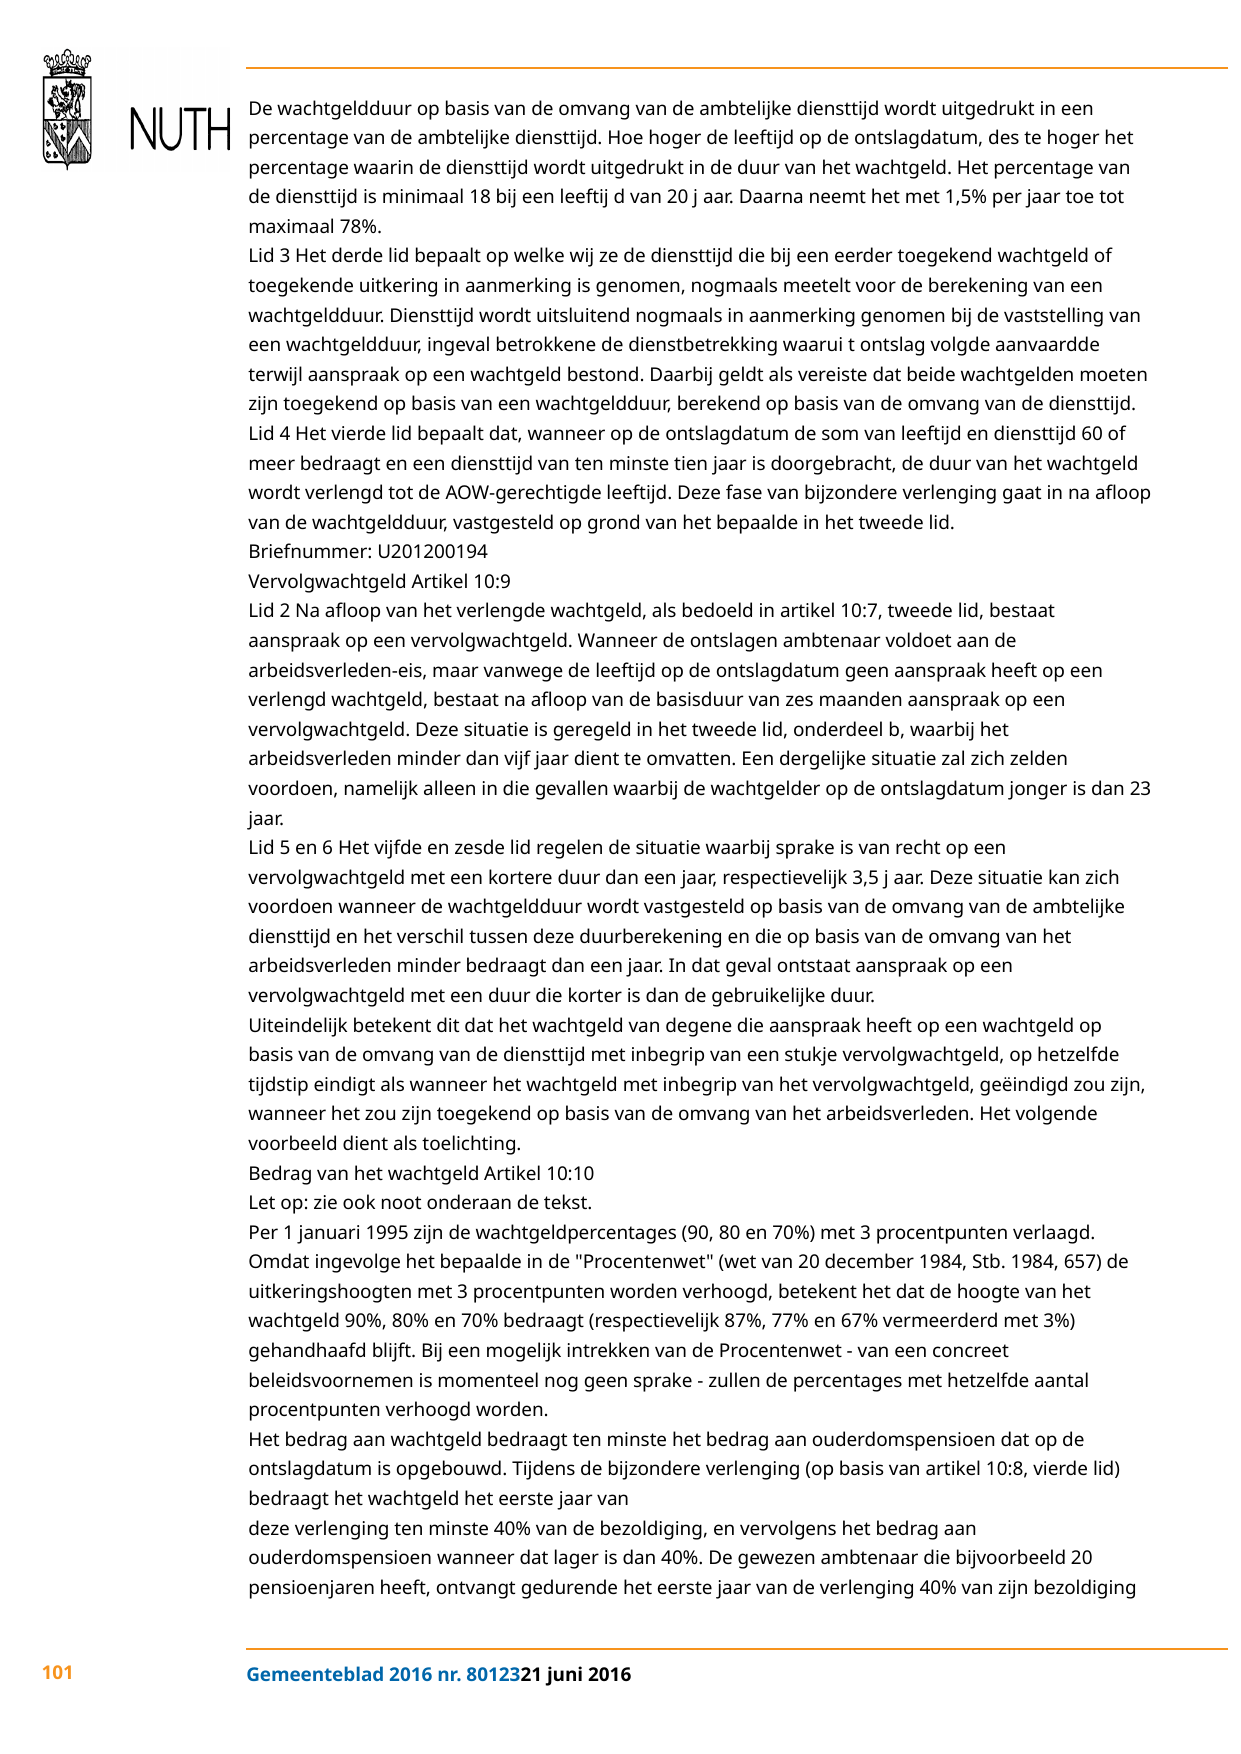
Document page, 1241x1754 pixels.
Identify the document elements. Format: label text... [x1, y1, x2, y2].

text Bedrag van het wachtgeld Artikel 10:10 [248, 1160, 1152, 1186]
text deze verlenging ten minste 40% van de bezoldiging, en vervolgens het bedrag aan ouderdomspensioen wanneer dat lager is dan 40%. De gewezen ambtenaar die bijvoorbeeld 20 pensioenjaren heeft, ontvangt gedurende het eerste jaar van de verlenging 40% van zijn bezoldiging [248, 1515, 1152, 1600]
text Uiteindelijk betekent dit dat het wachtgeld van degene die aanspraak heeft op een wachtgeld op basis van de omvang van de diensttijd met inbegrip van een stukje vervolgwachtgeld, op hetzelfde tijdstip eindigt als wanneer het wachtgeld met inbegrip van het vervolgwachtgeld, geëindigd zou zijn, wanneer het zou zijn toegekend op basis van de omvang van het arbeidsverleden. Het volgende voorbeeld dient als toelichting. [248, 1012, 1152, 1156]
text Lid 5 en 6 Het vijfde en zesde lid regelen de situatie waarbij sprake is van recht op een vervolgwachtgeld met een kortere duur dan een jaar, respectievelijk 3,5 j aar. Deze situatie kan zich voordoen wanneer de wachtgeldduur wordt vastgesteld op basis van de omvang van de ambtelijke diensttijd en het verschil tussen deze duurberekening en die op basis van de omvang van het arbeidsverleden minder bedraagt dan een jaar. In dat geval ontstaat aanspraak op een vervolgwachtgeld met een duur die korter is dan de gebruikelijke duur. [248, 834, 1152, 1008]
text Vervolgwachtgeld Artikel 10:9 [248, 568, 1152, 594]
picture [41, 47, 231, 172]
text Per 1 januari 1995 zijn de wachtgeldpercentages (90, 80 en 70%) met 3 procentpunten verlaagd. Omdat ingevolge het bepaalde in de "Procentenwet" (wet van 20 december 1984, Stb. 1984, 657) de uitkeringshoogten met 3 procentpunten worden verhoogd, betekent het dat de hoogte van het wachtgeld 90%, 80% en 70% bedraagt (respectievelijk 87%, 77% en 67% vermeerderd met 3%) gehandhaafd blijft. Bij een mogelijk intrekken van de Procentenwet - van een concreet beleidsvoornemen is momenteel nog geen sprake - zullen de percentages met hetzelfde aantal procentpunten verhoogd worden. [248, 1219, 1152, 1422]
text Lid 3 Het derde lid bepaalt op welke wij ze de diensttijd die bij een eerder toegekend wachtgeld of toegekende uitkering in aanmerking is genomen, nogmaals meetelt voor de berekening van een wachtgeldduur. Diensttijd wordt uitsluitend nogmaals in aanmerking genomen bij de vaststelling van een wachtgeldduur, ingeval betrokkene de dienstbetrekking waarui t ontslag volgde aanvaardde terwijl aanspraak op een wachtgeld bestond. Daarbij geldt als vereiste dat beide wachtgelden moeten zijn toegekend op basis van een wachtgeldduur, berekend op basis van de omvang van de diensttijd. [248, 243, 1152, 416]
text Briefnummer: U201200194 [248, 538, 1152, 564]
text Let op: zie ook noot onderaan de tekst. [248, 1189, 1152, 1215]
text Het bedrag aan wachtgeld bedraagt ten minste het bedrag aan ouderdomspensioen dat op de ontslagdatum is opgebouwd. Tijdens de bijzondere verlenging (op basis van artikel 10:8, vierde lid) bedraagt het wachtgeld het eerste jaar van [248, 1426, 1152, 1511]
text De wachtgeldduur op basis van de omvang van de ambtelijke diensttijd wordt uitgedrukt in een percentage van de ambtelijke diensttijd. Hoe hoger de leeftijd op de ontslagdatum, des te hoger het percentage waarin de diensttijd wordt uitgedrukt in de duur van het wachtgeld. Het percentage van de diensttijd is minimaal 18 bij een leeftij d van 20 j aar. Daarna neemt het met 1,5% per jaar toe tot maximaal 78%. [248, 95, 1152, 239]
text Lid 2 Na afloop van het verlengde wachtgeld, als bedoeld in artikel 10:7, tweede lid, bestaat aanspraak op een vervolgwachtgeld. Wanneer de ontslagen ambtenaar voldoet aan de arbeidsverleden-eis, maar vanwege de leeftijd op de ontslagdatum geen aanspraak heeft op een verlengd wachtgeld, bestaat na afloop van de basisduur van zes maanden aanspraak op een vervolgwachtgeld. Deze situatie is geregeld in het tweede lid, onderdeel b, waarbij het arbeidsverleden minder dan vijf jaar dient te omvatten. Een dergelijke situatie zal zich zelden voordoen, namelijk alleen in die gevallen waarbij de wachtgelder op de ontslagdatum jonger is dan 23 jaar. [248, 598, 1152, 831]
text Lid 4 Het vierde lid bepaalt dat, wanneer op de ontslagdatum de som van leeftijd en diensttijd 60 of meer bedraagt en een diensttijd van ten minste tien jaar is doorgebracht, de duur van het wachtgeld wordt verlengd tot de AOW-gerechtigde leeftijd. Deze fase van bijzondere verlenging gaat in na afloop van de wachtgeldduur, vastgesteld op grond van het bepaalde in het tweede lid. [248, 420, 1152, 535]
